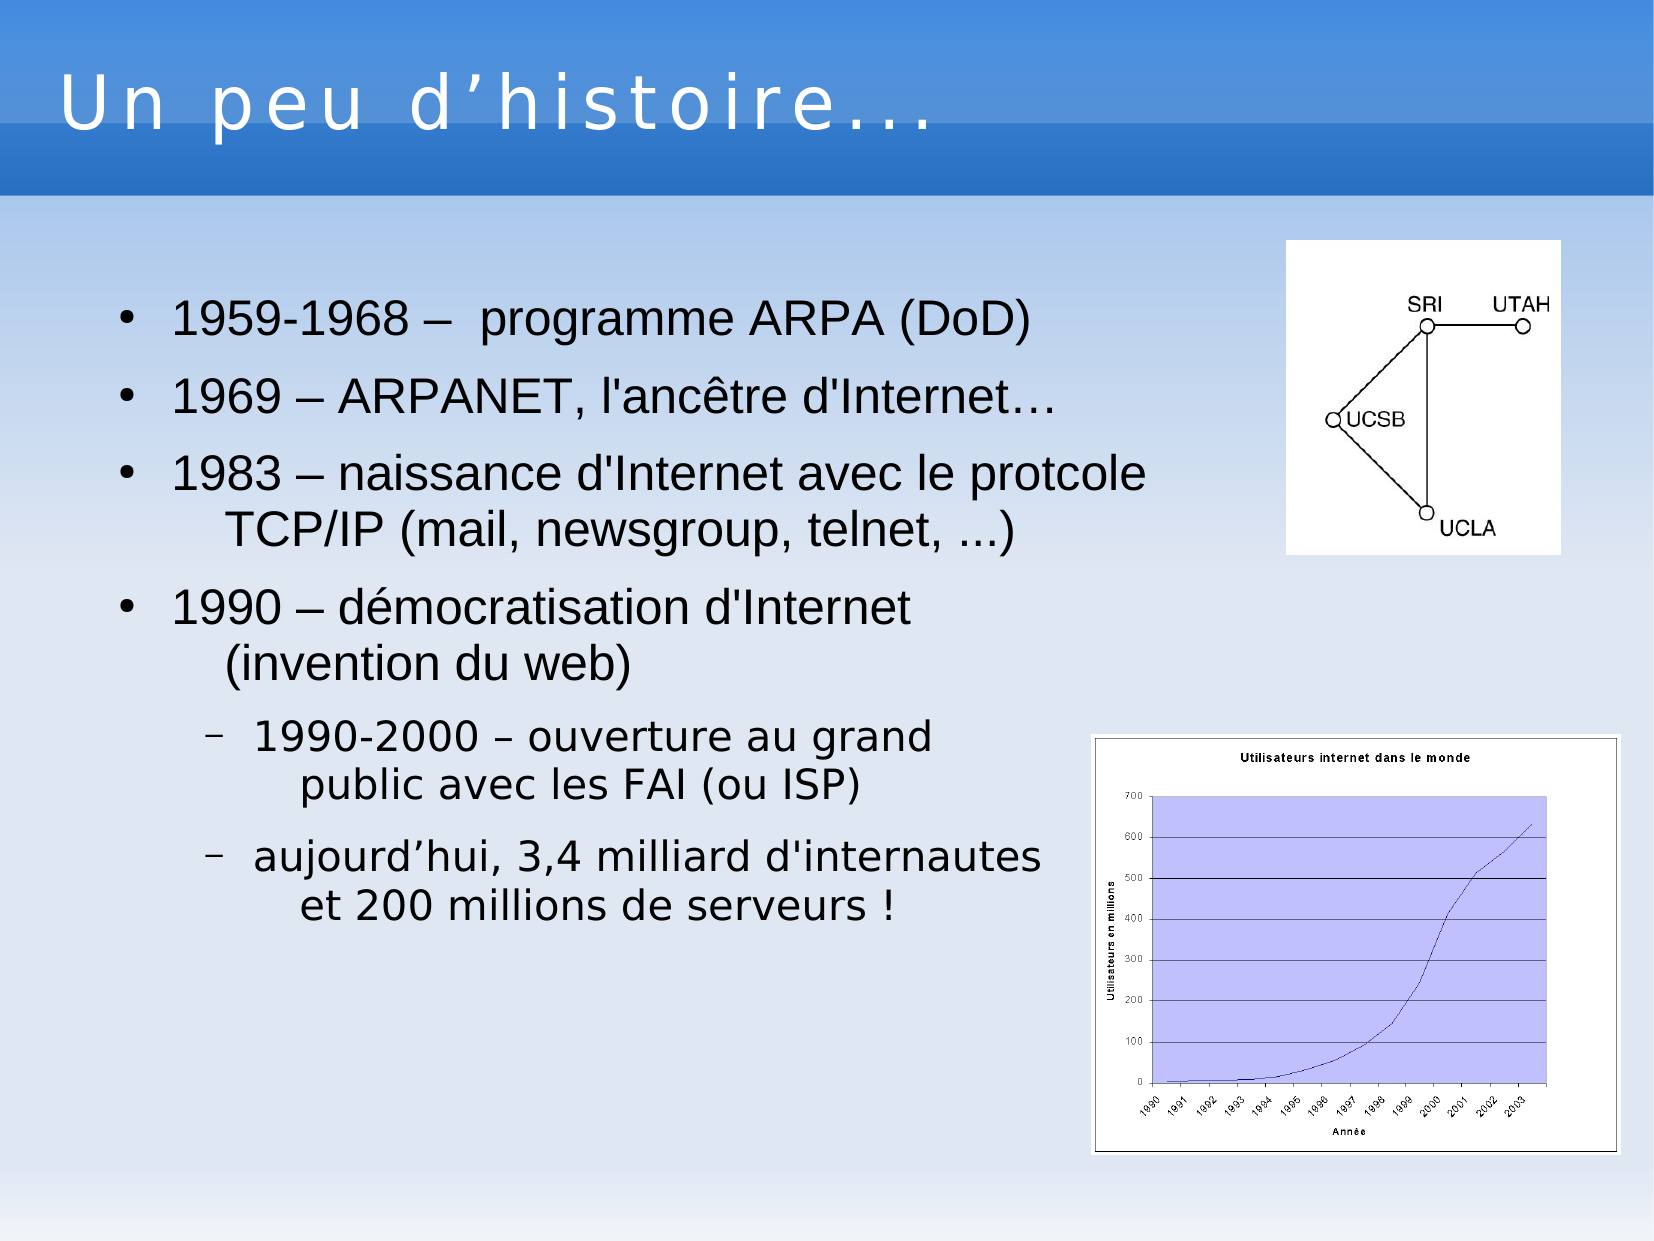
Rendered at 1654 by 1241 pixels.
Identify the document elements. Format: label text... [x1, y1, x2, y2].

title Un peu d’histoire... [59, 29, 1270, 178]
list 1959-1968 – programme ARPA (DoD) 1969 – ARPANET, l'ancêtre d'Internet… 1983 – naissance d'Internet avec le protcole TCP/IP (mail, newsgroup, telnet, ...) 1990 – démocratisation d'Internet (invention du web) 1990-2000 – ouverture au grand public avec les FAI (ou ISP) aujourd’hui, 3,4 milliard d'internautes et 200 millions de serveurs ! [82, 290, 1571, 1109]
picture [0, 0, 1654, 1241]
